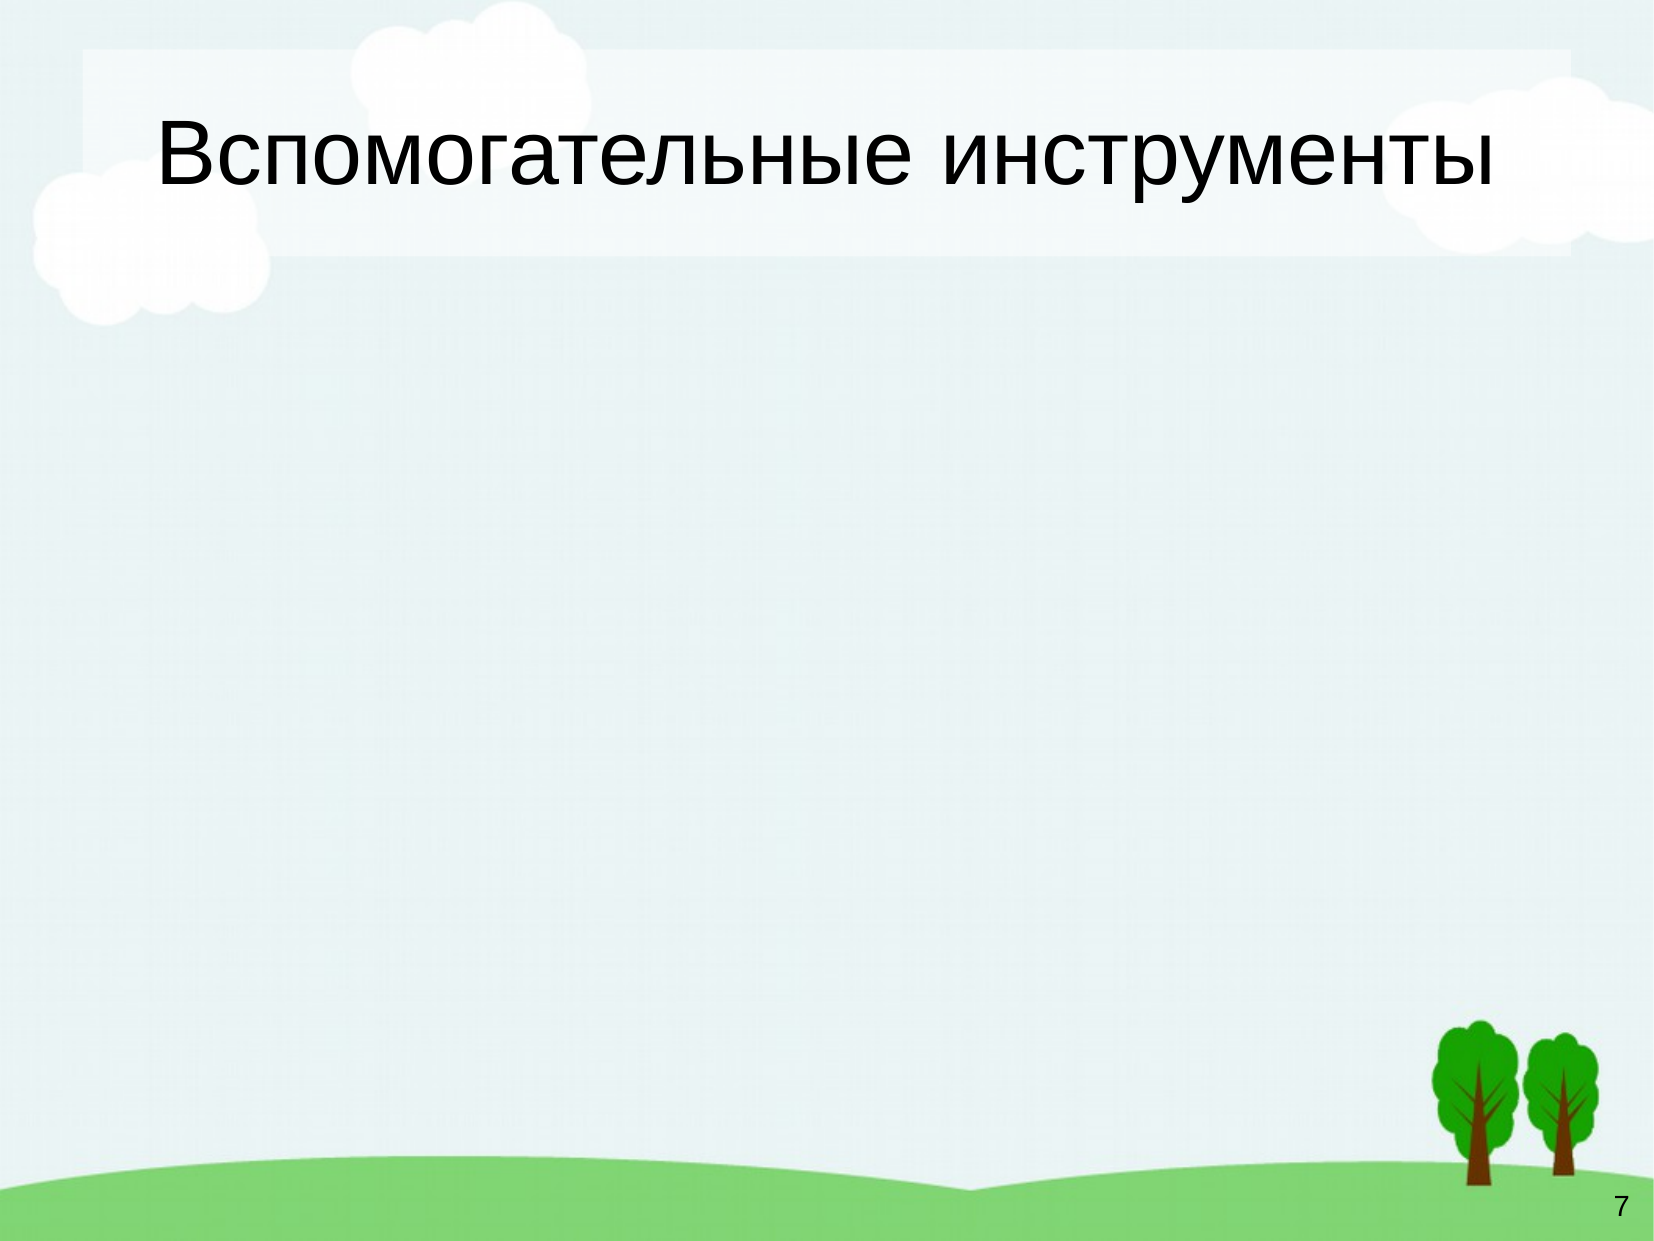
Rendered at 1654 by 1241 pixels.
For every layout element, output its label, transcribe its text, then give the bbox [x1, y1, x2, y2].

picture [0, 0, 1654, 1241]
title Вспомогательные инструменты [82, 49, 1571, 257]
